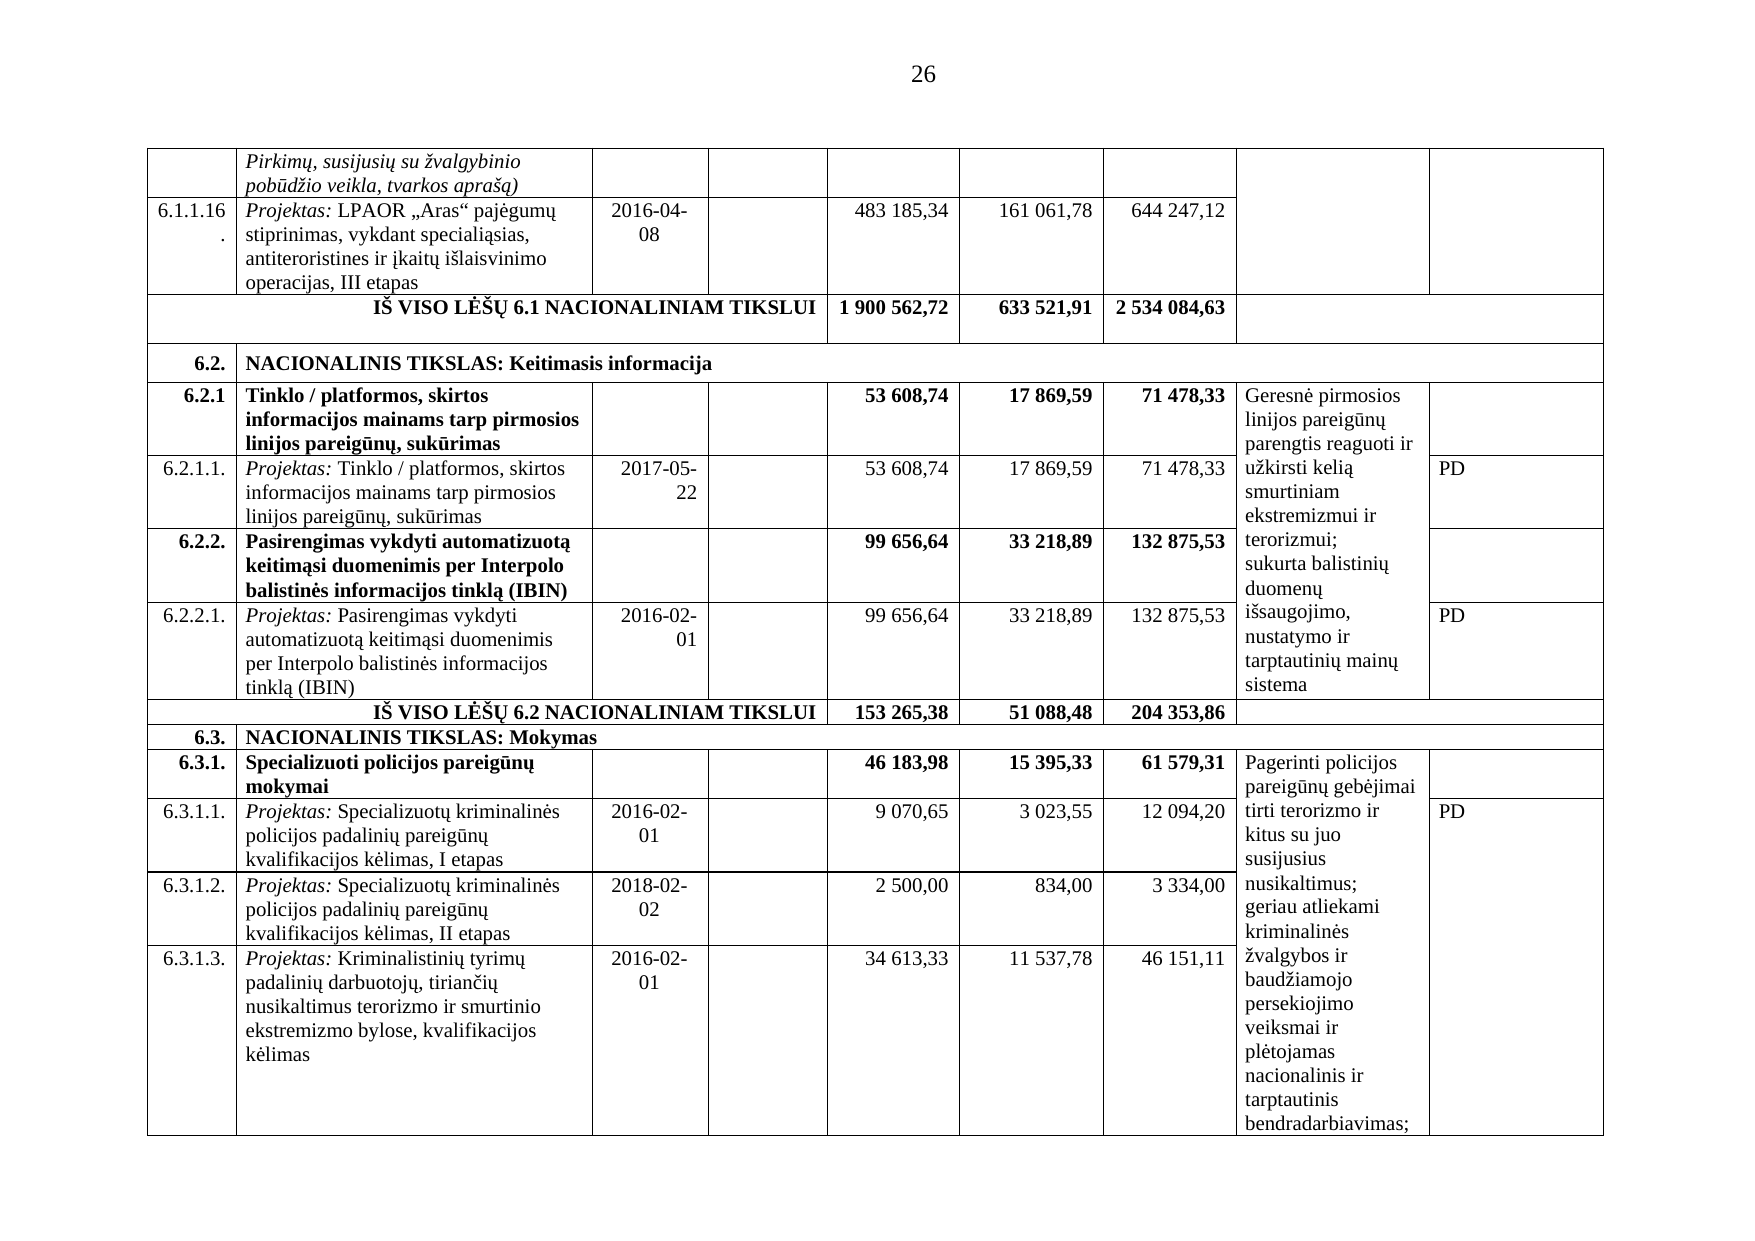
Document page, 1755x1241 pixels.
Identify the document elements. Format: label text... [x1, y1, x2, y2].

table_cell 644 247,12 [1104, 198, 1236, 294]
table_cell 17 869,59 [960, 383, 1103, 455]
table_cell Pirkimų, susijusių su žvalgybinio pobūdžio veikla, tvarkos aprašą) [237, 149, 592, 197]
table_cell 33 218,89 [960, 529, 1103, 602]
table_cell 11 537,78 [960, 946, 1103, 1135]
table_cell Pasirengimas vykdyti automatizuotą keitimąsi duomenimis per Interpolo balistinės informacijos tinklą (IBIN) [237, 529, 592, 602]
table_cell 6.2.2. [148, 529, 236, 602]
table_cell 132 875,53 [1104, 603, 1236, 699]
table_cell Projektas: Pasirengimas vykdyti automatizuotą keitimąsi duomenimis per Interpolo balistinės informacijos tinklą (IBIN) [237, 603, 592, 699]
table_cell NACIONALINIS TIKSLAS: Keitimasis informacija [237, 344, 1603, 382]
table_cell Tinklo / platformos, skirtos informacijos mainams tarp pirmosios linijos pareigūnų, sukūrimas [237, 383, 592, 455]
table_cell Projektas: LPAOR „Aras“ pajėgumų stiprinimas, vykdant specialiąsias, antiteroristines ir įkaitų išlaisvinimo operacijas, III etapas [237, 198, 592, 294]
table_cell [709, 603, 827, 699]
table_cell [1237, 295, 1603, 343]
table_cell [709, 799, 827, 871]
table_cell 6.1.1.16. [148, 198, 236, 294]
table_cell [1430, 149, 1603, 294]
table_cell 483 185,34 [828, 198, 959, 294]
table_cell 71 478,33 [1104, 383, 1236, 455]
table_cell [1237, 700, 1603, 724]
table_cell [593, 149, 708, 197]
table_cell [1430, 750, 1603, 798]
table_cell Projektas: Specializuotų kriminalinės policijos padalinių pareigūnų kvalifikacijos kėlimas, I etapas [237, 799, 592, 871]
table_cell 6.3.1.1. [148, 799, 236, 871]
table_cell 99 656,64 [828, 603, 959, 699]
table_cell [709, 456, 827, 528]
table_cell 34 613,33 [828, 946, 959, 1135]
table_cell NACIONALINIS TIKSLAS: Mokymas [237, 725, 1603, 749]
table_cell [709, 750, 827, 798]
table_cell IŠ VISO LĖŠŲ 6.2 NACIONALINIAM TIKSLUI [148, 700, 827, 724]
table_cell Projektas: Kriminalistinių tyrimų padalinių darbuotojų, tiriančių nusikaltimus terorizmo ir smurtinio ekstremizmo bylose, kvalifikacijos kėlimas [237, 946, 592, 1135]
table_cell [1104, 149, 1236, 197]
table_cell [1430, 383, 1603, 455]
table_cell 6.3. [148, 725, 236, 749]
table_cell Pagerinti policijos pareigūnų gebėjimai tirti terorizmo ir kitus su juo susijusius nusikaltimus; geriau atliekami kriminalinės žvalgybos ir baudžiamojo persekiojimo veiksmai ir plėtojamas nacionalinis ir tarptautinis bendradarbiavimas; [1237, 750, 1429, 1135]
table_cell 6.3.1.3. [148, 946, 236, 1135]
table_cell 99 656,64 [828, 529, 959, 602]
table_cell 3 334,00 [1104, 873, 1236, 945]
table_cell 9 070,65 [828, 799, 959, 871]
table_cell Projektas: Tinklo / platformos, skirtos informacijos mainams tarp pirmosios linijos pareigūnų, sukūrimas [237, 456, 592, 528]
table_cell PD [1430, 456, 1603, 528]
table_cell 6.2.1.1. [148, 456, 236, 528]
table_cell [1430, 529, 1603, 602]
table_cell 6.2.1 [148, 383, 236, 455]
table_cell 2 534 084,63 [1104, 295, 1236, 343]
table_cell [709, 529, 827, 602]
table_cell 6.2. [148, 344, 236, 382]
table_cell Geresnė pirmosios linijos pareigūnų parengtis reaguoti ir užkirsti kelią smurtiniam ekstremizmui ir terorizmui; sukurta balistinių duomenų išsaugojimo, nustatymo ir tarptautinių mainų sistema [1237, 383, 1429, 699]
table_cell 2016-02-01 [593, 603, 708, 699]
table_cell 1 900 562,72 [828, 295, 959, 343]
table_cell 2016-02-01 [593, 799, 708, 871]
table_cell Projektas: Specializuotų kriminalinės policijos padalinių pareigūnų kvalifikacijos kėlimas, II etapas [237, 873, 592, 945]
table_cell Specializuoti policijos pareigūnų mokymai [237, 750, 592, 798]
table_cell PD [1430, 799, 1603, 1135]
table_cell [593, 750, 708, 798]
table_cell 6.3.1. [148, 750, 236, 798]
table_cell [828, 149, 959, 197]
table_cell 15 395,33 [960, 750, 1103, 798]
table_cell [709, 873, 827, 945]
table_cell 71 478,33 [1104, 456, 1236, 528]
table_cell [593, 383, 708, 455]
table_cell 46 151,11 [1104, 946, 1236, 1135]
table_cell 51 088,48 [960, 700, 1103, 724]
table_cell 2016-02-01 [593, 946, 708, 1135]
table_cell [709, 946, 827, 1135]
table_cell PD [1430, 603, 1603, 699]
table_cell 3 023,55 [960, 799, 1103, 871]
table_cell 204 353,86 [1104, 700, 1236, 724]
table_cell 6.2.2.1. [148, 603, 236, 699]
table_cell [148, 149, 236, 197]
table_cell 6.3.1.2. [148, 873, 236, 945]
table_cell [709, 198, 827, 294]
table_cell 153 265,38 [828, 700, 959, 724]
table_cell 2016-04-08 [593, 198, 708, 294]
table_cell 46 183,98 [828, 750, 959, 798]
table_cell 33 218,89 [960, 603, 1103, 699]
table_cell [593, 529, 708, 602]
table_cell 17 869,59 [960, 456, 1103, 528]
table_cell IŠ VISO LĖŠŲ 6.1 NACIONALINIAM TIKSLUI [148, 295, 827, 343]
table_cell [709, 149, 827, 197]
table_cell [1237, 149, 1429, 294]
table_cell 2 500,00 [828, 873, 959, 945]
table_cell 61 579,31 [1104, 750, 1236, 798]
table_cell 132 875,53 [1104, 529, 1236, 602]
table_cell 2017-05-22 [593, 456, 708, 528]
table_cell 161 061,78 [960, 198, 1103, 294]
table_cell [709, 383, 827, 455]
table_cell 2018-02-02 [593, 873, 708, 945]
table_cell 834,00 [960, 873, 1103, 945]
table_cell 53 608,74 [828, 456, 959, 528]
table_cell [960, 149, 1103, 197]
table_cell 53 608,74 [828, 383, 959, 455]
table_cell 633 521,91 [960, 295, 1103, 343]
table_cell 12 094,20 [1104, 799, 1236, 871]
